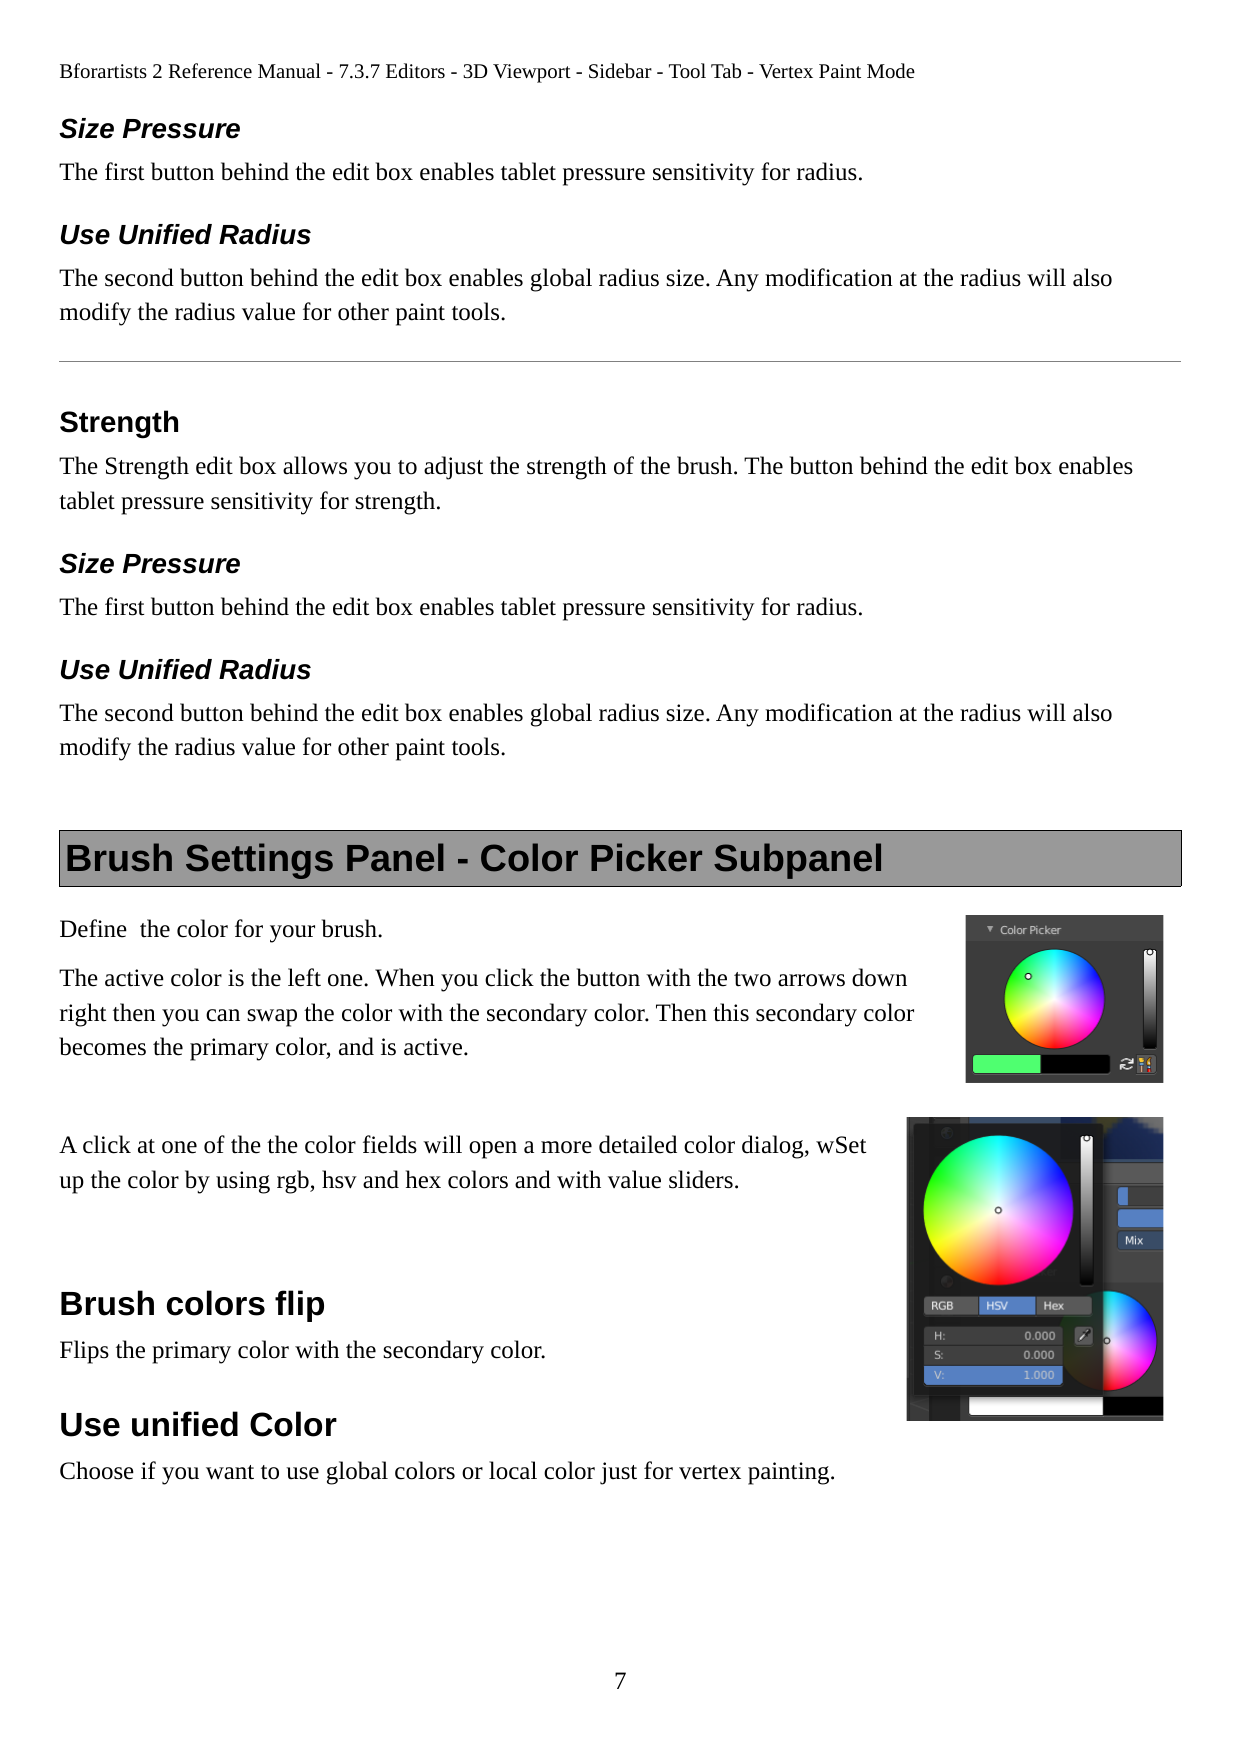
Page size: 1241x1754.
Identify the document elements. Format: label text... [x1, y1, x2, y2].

picture [965, 915, 1164, 1083]
text The first button behind the edit box enables tablet pressure sensitivity for radius. [59, 592, 1181, 621]
subtitle Strength [59, 405, 1181, 439]
subtitle Size Pressure [59, 547, 1181, 579]
subtitle Use unified Color [59, 1405, 1181, 1444]
text The Strength edit box allows you to adjust the strength of the brush. The button behind the edit box enables tablet pressure sensitivity for strength. [59, 451, 1181, 515]
text The first button behind the edit box enables tablet pressure sensitivity for radius. [59, 157, 1181, 186]
text Choose if you want to use global colors or local color just for vertex painting. [59, 1456, 1181, 1485]
text A click at one of the the color fields will open a more detailed color dialog, wSet up the color by using rgb, hsv and hex colors and with value sliders. [59, 1131, 906, 1194]
subtitle Use Unified Radius [59, 218, 1181, 250]
text The active color is the left one. When you click the button with the two arrows down right then you can swap the color with the secondary color. Then this secondary color becomes the primary color, and is active. [59, 963, 965, 1061]
text Flips the primary color with the secondary color. [59, 1335, 906, 1364]
table_header Brush Settings Panel - Color Picker Subpanel [60, 831, 1181, 886]
subtitle [1164, 1284, 1181, 1323]
subtitle Brush colors flip [59, 1284, 906, 1323]
text The second button behind the edit box enables global radius size. Any modification at the radius will also modify the radius value for other paint tools. [59, 263, 1181, 326]
picture [906, 1117, 1164, 1421]
text The second button behind the edit box enables global radius size. Any modification at the radius will also modify the radius value for other paint tools. [59, 698, 1181, 761]
subtitle Use Unified Radius [59, 653, 1181, 685]
subtitle Size Pressure [59, 113, 1181, 144]
text Define the color for your brush. [59, 914, 1181, 943]
